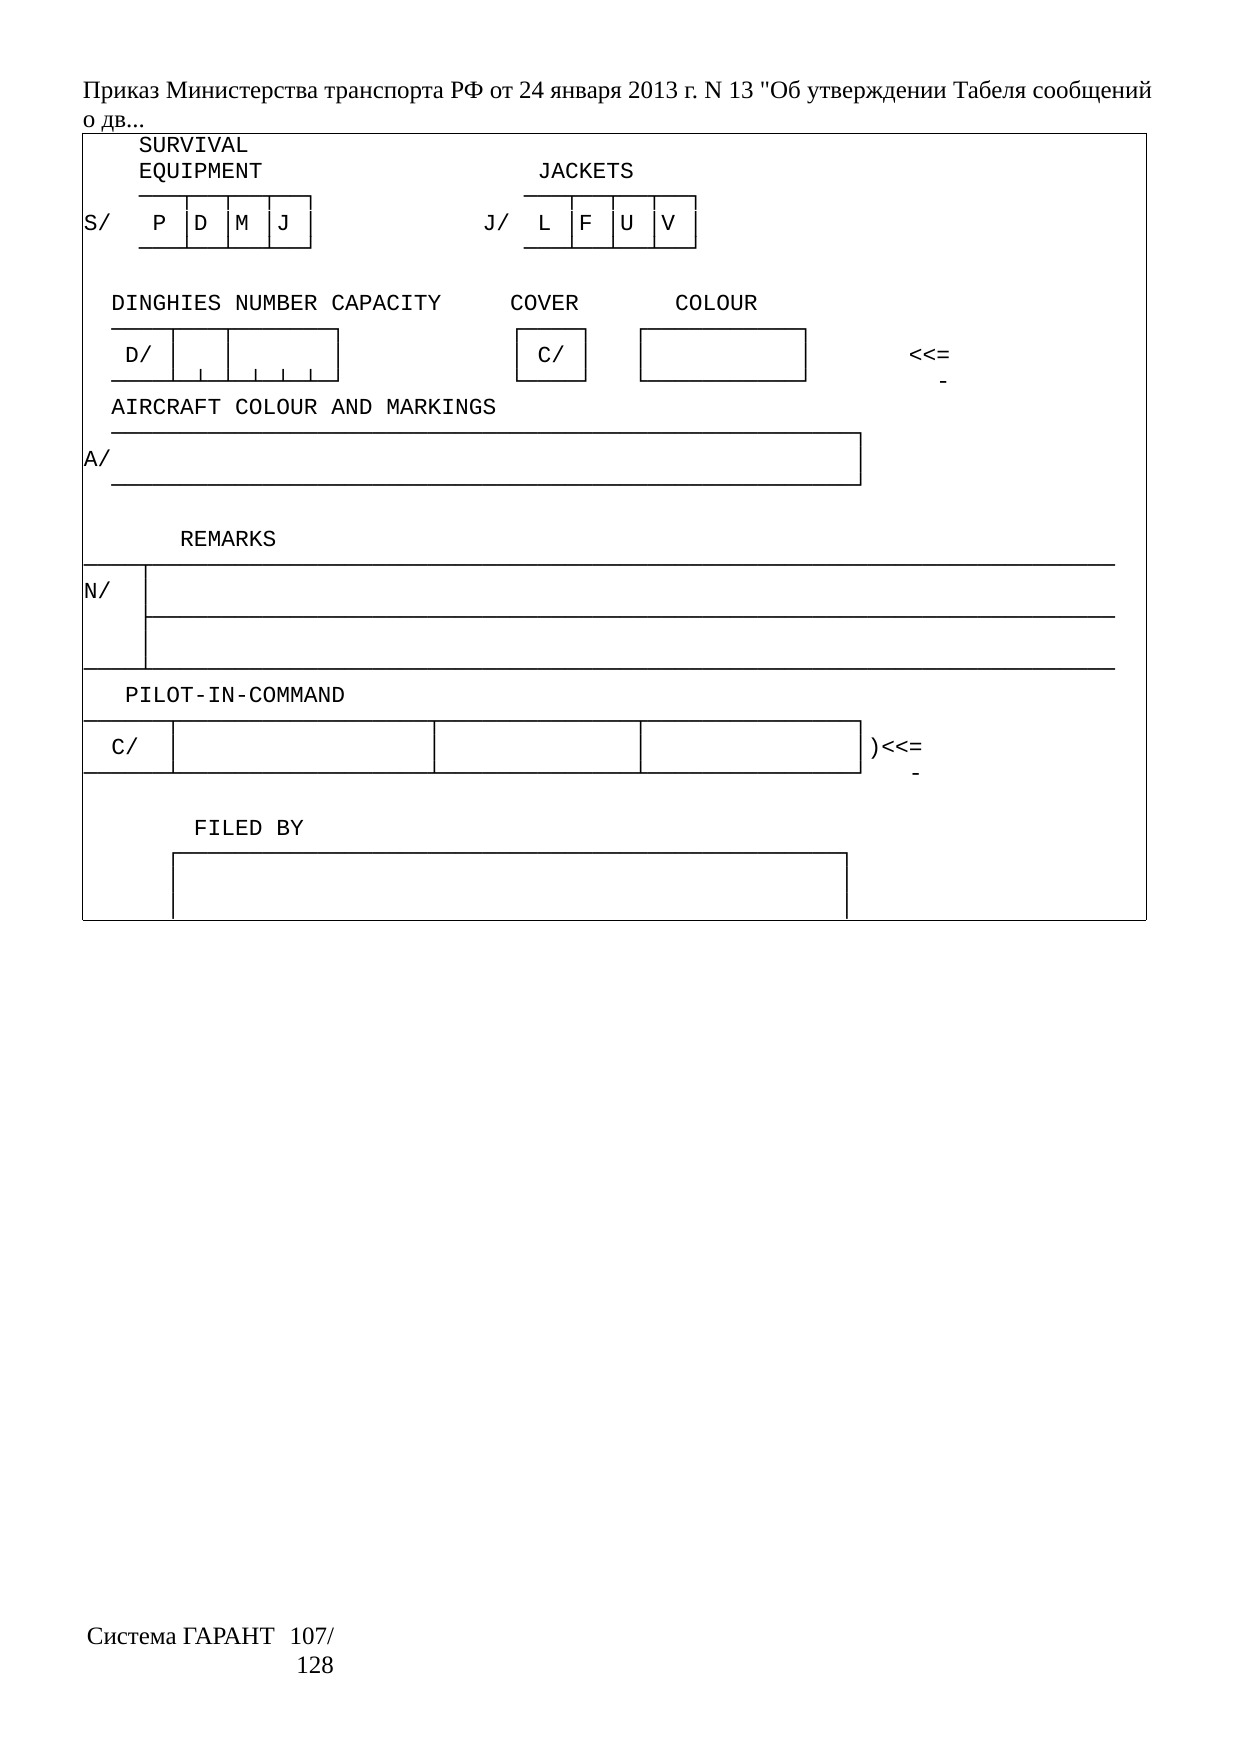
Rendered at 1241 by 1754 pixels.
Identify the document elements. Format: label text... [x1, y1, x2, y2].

table_header SURVIVAL EQUIPMENT JACKETS ───┬──┬──┬──┐ ───┬──┬──┬──┐ S/ P │D │M │J │ J/ L │F │U │V │ ───┴──┴──┴──┘ ───┴──┴──┴──┘ DINGHIES NUMBER CAPACITY COVER COLOUR ────┬───┬───────┐ ┌────┐ ┌───────────┐ D/ │ │ │ │ C/ │ │ │ <<= ────┴─┴─┴─┴─┴─┴─┘ └────┘ └───────────┘ - AIRCRAFT COLOUR AND MARKINGS ──────────────────────────────────────────────────────┐ A/ │ ──────────────────────────────────────────────────────┘ REMARKS ────┬────────────────────────────────────────────────────────────────────── N/ │ ├────────────────────────────────────────────────────────────────────── │ ────┴────────────────────────────────────────────────────────────────────── PILOT-IN-COMMAND ──────┬──────────────────┬──────────────┬───────────────┐ C/ │ │ │ │)<<= ──────┴──────────────────┴──────────────┴───────────────┘ - FILED BY ┌────────────────────────────────────────────────┐ │ │ │ │ [83, 134, 1146, 919]
